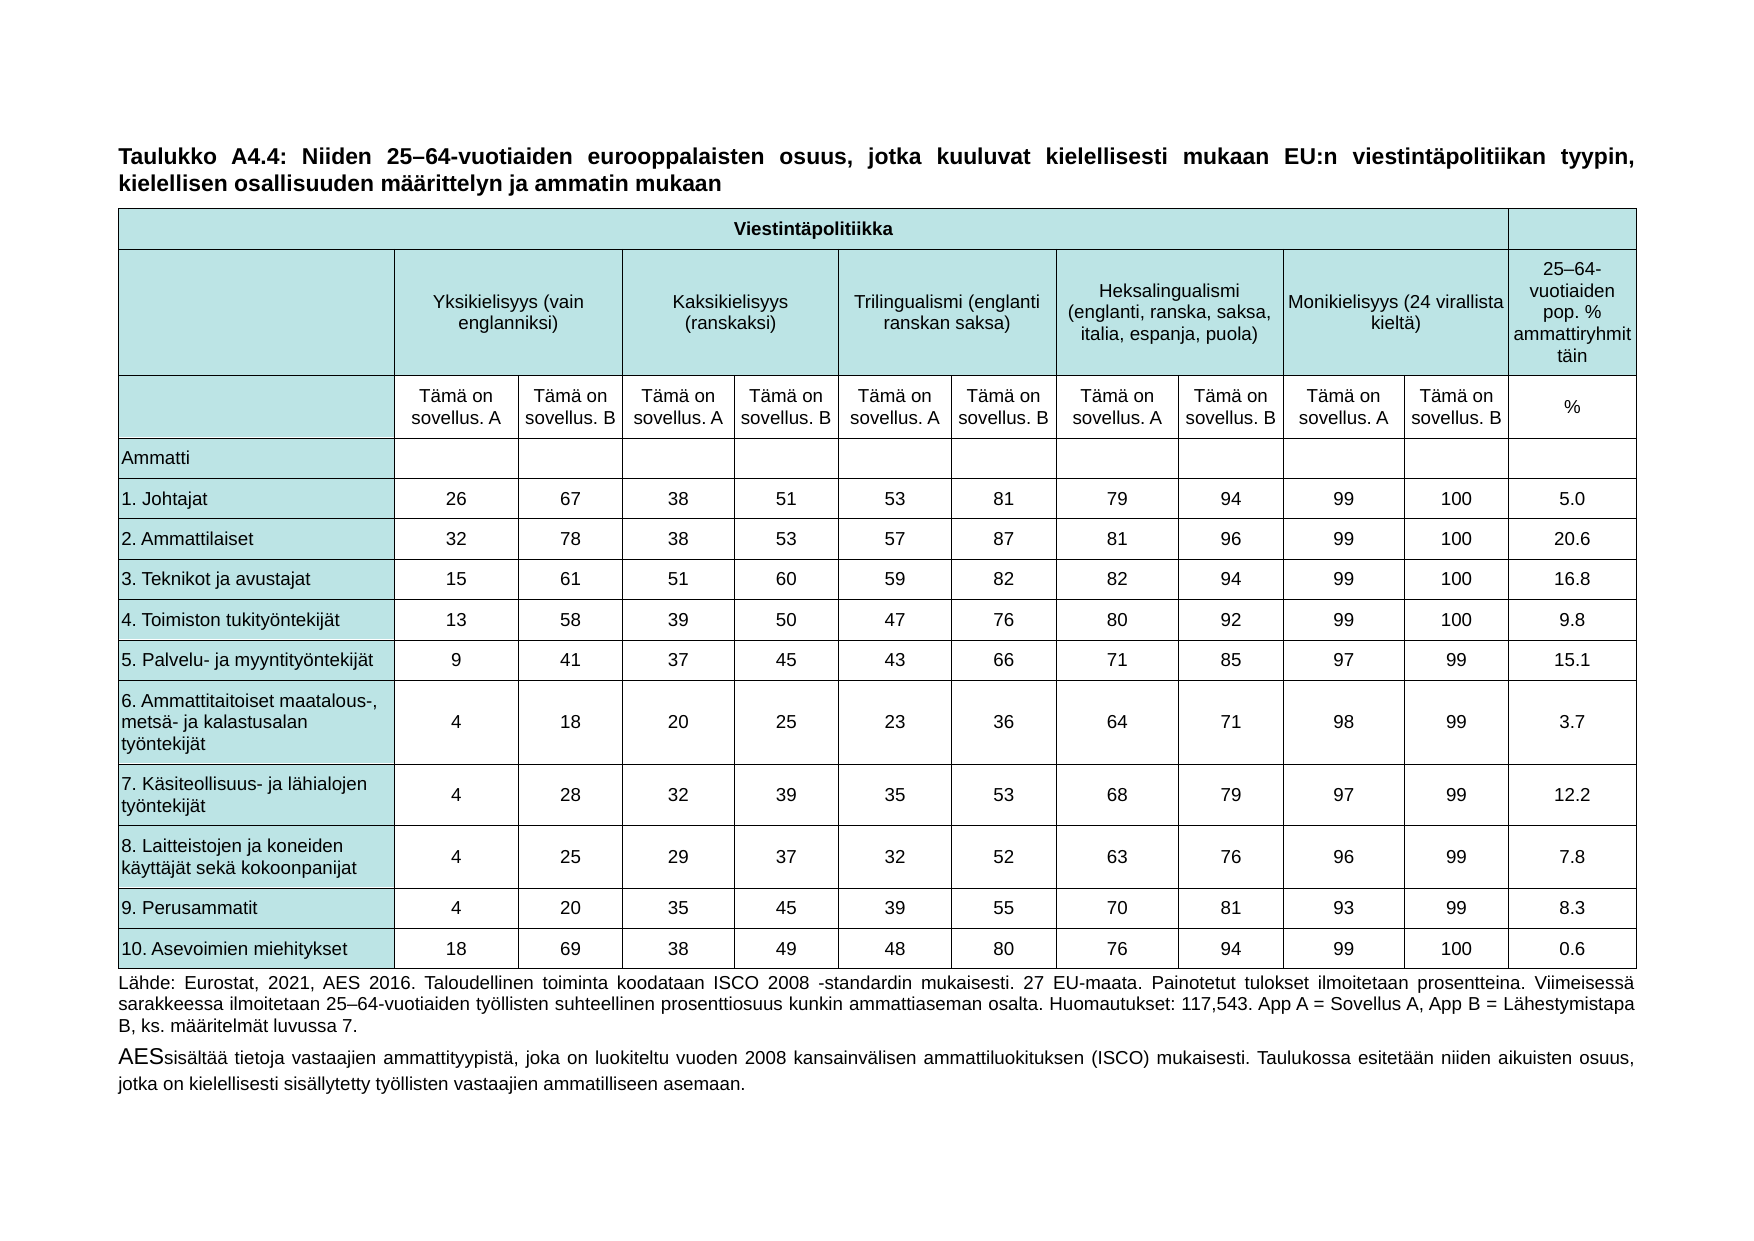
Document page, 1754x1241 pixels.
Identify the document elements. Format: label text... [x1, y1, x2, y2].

table_cell 32 [839, 826, 951, 887]
table_cell 5. Palvelu- ja myyntityöntekijät [119, 641, 394, 680]
table_cell [119, 376, 394, 437]
table_cell 47 [839, 600, 951, 639]
table_cell 29 [623, 826, 734, 887]
table_cell 0.6 [1509, 929, 1636, 968]
table_cell 99 [1284, 560, 1404, 599]
table_cell 80 [952, 929, 1056, 968]
table_cell Tämä on sovellus. A [1284, 376, 1404, 437]
table_cell [1405, 439, 1508, 478]
table_cell 4 [395, 681, 518, 763]
table_cell 26 [395, 479, 518, 518]
table_cell 12.2 [1509, 765, 1636, 825]
table_cell Yksikielisyys (vain englanniksi) [395, 250, 622, 375]
table_cell 9. Perusammatit [119, 889, 394, 928]
table_cell 100 [1405, 929, 1508, 968]
table_cell 99 [1284, 519, 1404, 559]
table_cell 7. Käsiteollisuus- ja lähialojen työntekijät [119, 765, 394, 825]
table_cell Ammatti [119, 439, 394, 478]
table_cell 99 [1284, 600, 1404, 639]
table_cell 79 [1179, 765, 1283, 825]
table_cell % [1509, 376, 1636, 437]
table_cell Trilingualismi (englanti ranskan saksa) [839, 250, 1056, 375]
table_cell 15 [395, 560, 518, 599]
table_cell 78 [519, 519, 622, 559]
table_cell Monikielisyys (24 virallista kieltä) [1284, 250, 1508, 375]
table_cell 3. Teknikot ja avustajat [119, 560, 394, 599]
table_cell 53 [952, 765, 1056, 825]
table_cell 79 [1057, 479, 1178, 518]
table_cell 2. Ammattilaiset [119, 519, 394, 559]
table_cell 39 [839, 889, 951, 928]
table_cell 7.8 [1509, 826, 1636, 887]
table_cell 23 [839, 681, 951, 763]
table_cell 96 [1179, 519, 1283, 559]
table_header Viestintäpolitiikka [119, 209, 1508, 249]
table_cell Tämä on sovellus. A [1057, 376, 1178, 437]
table_cell 25 [735, 681, 838, 763]
table_cell 98 [1284, 681, 1404, 763]
table_cell 64 [1057, 681, 1178, 763]
table_cell 76 [1057, 929, 1178, 968]
table_cell 25 [519, 826, 622, 887]
table_cell 4 [395, 889, 518, 928]
table_cell 8.3 [1509, 889, 1636, 928]
table_cell 48 [839, 929, 951, 968]
table_cell 4 [395, 765, 518, 825]
table_cell [952, 439, 1056, 478]
table_cell [623, 439, 734, 478]
table_cell 60 [735, 560, 838, 599]
table_cell Tämä on sovellus. A [395, 376, 518, 437]
table_cell 10. Asevoimien miehitykset [119, 929, 394, 968]
table_cell 67 [519, 479, 622, 518]
table_cell 57 [839, 519, 951, 559]
table_cell 99 [1284, 479, 1404, 518]
table_cell 94 [1179, 479, 1283, 518]
table_cell 38 [623, 929, 734, 968]
table_cell 69 [519, 929, 622, 968]
table_cell 85 [1179, 641, 1283, 680]
table_cell 35 [623, 889, 734, 928]
table_cell 63 [1057, 826, 1178, 887]
table_cell 50 [735, 600, 838, 639]
table_cell 66 [952, 641, 1056, 680]
table_cell [1284, 439, 1404, 478]
table_cell 97 [1284, 765, 1404, 825]
table_cell 43 [839, 641, 951, 680]
table_cell 76 [952, 600, 1056, 639]
table_cell 100 [1405, 560, 1508, 599]
table_cell 9 [395, 641, 518, 680]
text Lähde: Eurostat, 2021, AES 2016. Taloudellinen toiminta koodataan ISCO 2008 -standardin mukaisesti. 27 EU-maata. Painotetut tulokset ilmoitetaan prosentteina. Viimeisessä sarakkeessa ilmoitetaan 25–64-vuotiaiden työllisten suhteellinen prosenttiosuus kunkin ammattiaseman osalta. Huomautukset: 117,543. App A = Sovellus A, App B = Lähestymistapa B, ks. määritelmät luvussa 7. [118, 972, 1636, 1036]
table_cell 18 [519, 681, 622, 763]
table_cell 20.6 [1509, 519, 1636, 559]
table_cell [1509, 439, 1636, 478]
table_cell 15.1 [1509, 641, 1636, 680]
table_cell 94 [1179, 560, 1283, 599]
table_cell 36 [952, 681, 1056, 763]
table_cell [839, 439, 951, 478]
table_cell 41 [519, 641, 622, 680]
table_cell 70 [1057, 889, 1178, 928]
table_cell 3.7 [1509, 681, 1636, 763]
table_cell 13 [395, 600, 518, 639]
table_cell 82 [952, 560, 1056, 599]
table_cell 53 [735, 519, 838, 559]
table_cell 82 [1057, 560, 1178, 599]
table_cell [1179, 439, 1283, 478]
table_cell 39 [735, 765, 838, 825]
table_cell 55 [952, 889, 1056, 928]
table_cell 25–64-vuotiaiden pop. % ammattiryhmittäin [1509, 250, 1636, 375]
table_cell 16.8 [1509, 560, 1636, 599]
table_cell 81 [1179, 889, 1283, 928]
table_cell 80 [1057, 600, 1178, 639]
table_cell Tämä on sovellus. A [839, 376, 951, 437]
table_cell 4. Toimiston tukityöntekijät [119, 600, 394, 639]
table_cell 4 [395, 826, 518, 887]
table_cell 28 [519, 765, 622, 825]
table_cell 5.0 [1509, 479, 1636, 518]
table_header [1509, 209, 1636, 249]
table_cell Tämä on sovellus. B [952, 376, 1056, 437]
table_cell 99 [1405, 681, 1508, 763]
table_cell Tämä on sovellus. B [1179, 376, 1283, 437]
table_cell 9.8 [1509, 600, 1636, 639]
table_cell [395, 439, 518, 478]
table_cell 32 [395, 519, 518, 559]
table_cell 81 [1057, 519, 1178, 559]
table_cell Tämä on sovellus. A [623, 376, 734, 437]
table_cell 68 [1057, 765, 1178, 825]
table_cell 32 [623, 765, 734, 825]
table_cell 53 [839, 479, 951, 518]
table_cell [119, 250, 394, 375]
table_cell 39 [623, 600, 734, 639]
table_cell 97 [1284, 641, 1404, 680]
table_cell 100 [1405, 600, 1508, 639]
table_cell 51 [735, 479, 838, 518]
table_cell 45 [735, 641, 838, 680]
table_cell 76 [1179, 826, 1283, 887]
table_cell [1057, 439, 1178, 478]
table_cell 96 [1284, 826, 1404, 887]
text AESsisältää tietoja vastaajien ammattityypistä, joka on luokiteltu vuoden 2008 kansainvälisen ammattiluokituksen (ISCO) mukaisesti. Taulukossa esitetään niiden aikuisten osuus, jotka on kielellisesti sisällytetty työllisten vastaajien ammatilliseen asemaan. [118, 1043, 1636, 1095]
table_cell 99 [1284, 929, 1404, 968]
table_cell 51 [623, 560, 734, 599]
table_cell 37 [735, 826, 838, 887]
table_cell 71 [1179, 681, 1283, 763]
table_cell 35 [839, 765, 951, 825]
table_cell [735, 439, 838, 478]
table_cell Tämä on sovellus. B [519, 376, 622, 437]
table_cell 99 [1405, 826, 1508, 887]
table_cell 1. Johtajat [119, 479, 394, 518]
table_cell [519, 439, 622, 478]
table_cell 20 [519, 889, 622, 928]
table_cell 100 [1405, 479, 1508, 518]
table_cell 59 [839, 560, 951, 599]
table_cell Tämä on sovellus. B [735, 376, 838, 437]
table_cell 37 [623, 641, 734, 680]
table_cell 93 [1284, 889, 1404, 928]
table_cell 87 [952, 519, 1056, 559]
text Taulukko A4.4: Niiden 25–64-vuotiaiden eurooppalaisten osuus, jotka kuuluvat kielellisesti mukaan EU:n viestintäpolitiikan tyypin, kielellisen osallisuuden määrittelyn ja ammatin mukaan [118, 143, 1636, 196]
table_cell 94 [1179, 929, 1283, 968]
table_cell 20 [623, 681, 734, 763]
table_cell 99 [1405, 765, 1508, 825]
table_cell 99 [1405, 641, 1508, 680]
table_cell 58 [519, 600, 622, 639]
table_cell 38 [623, 519, 734, 559]
table_cell 52 [952, 826, 1056, 887]
table_cell 92 [1179, 600, 1283, 639]
table_cell 99 [1405, 889, 1508, 928]
table_cell 8. Laitteistojen ja koneiden käyttäjät sekä kokoonpanijat [119, 826, 394, 887]
table_cell 100 [1405, 519, 1508, 559]
table_cell 61 [519, 560, 622, 599]
table_cell Kaksikielisyys (ranskaksi) [623, 250, 838, 375]
table_cell 45 [735, 889, 838, 928]
table_cell Tämä on sovellus. B [1405, 376, 1508, 437]
table_cell 6. Ammattitaitoiset maatalous-, metsä- ja kalastusalan työntekijät [119, 681, 394, 763]
table_cell 71 [1057, 641, 1178, 680]
table_cell Heksalingualismi (englanti, ranska, saksa, italia, espanja, puola) [1057, 250, 1283, 375]
table_cell 81 [952, 479, 1056, 518]
table_cell 18 [395, 929, 518, 968]
table_cell 49 [735, 929, 838, 968]
table_cell 38 [623, 479, 734, 518]
